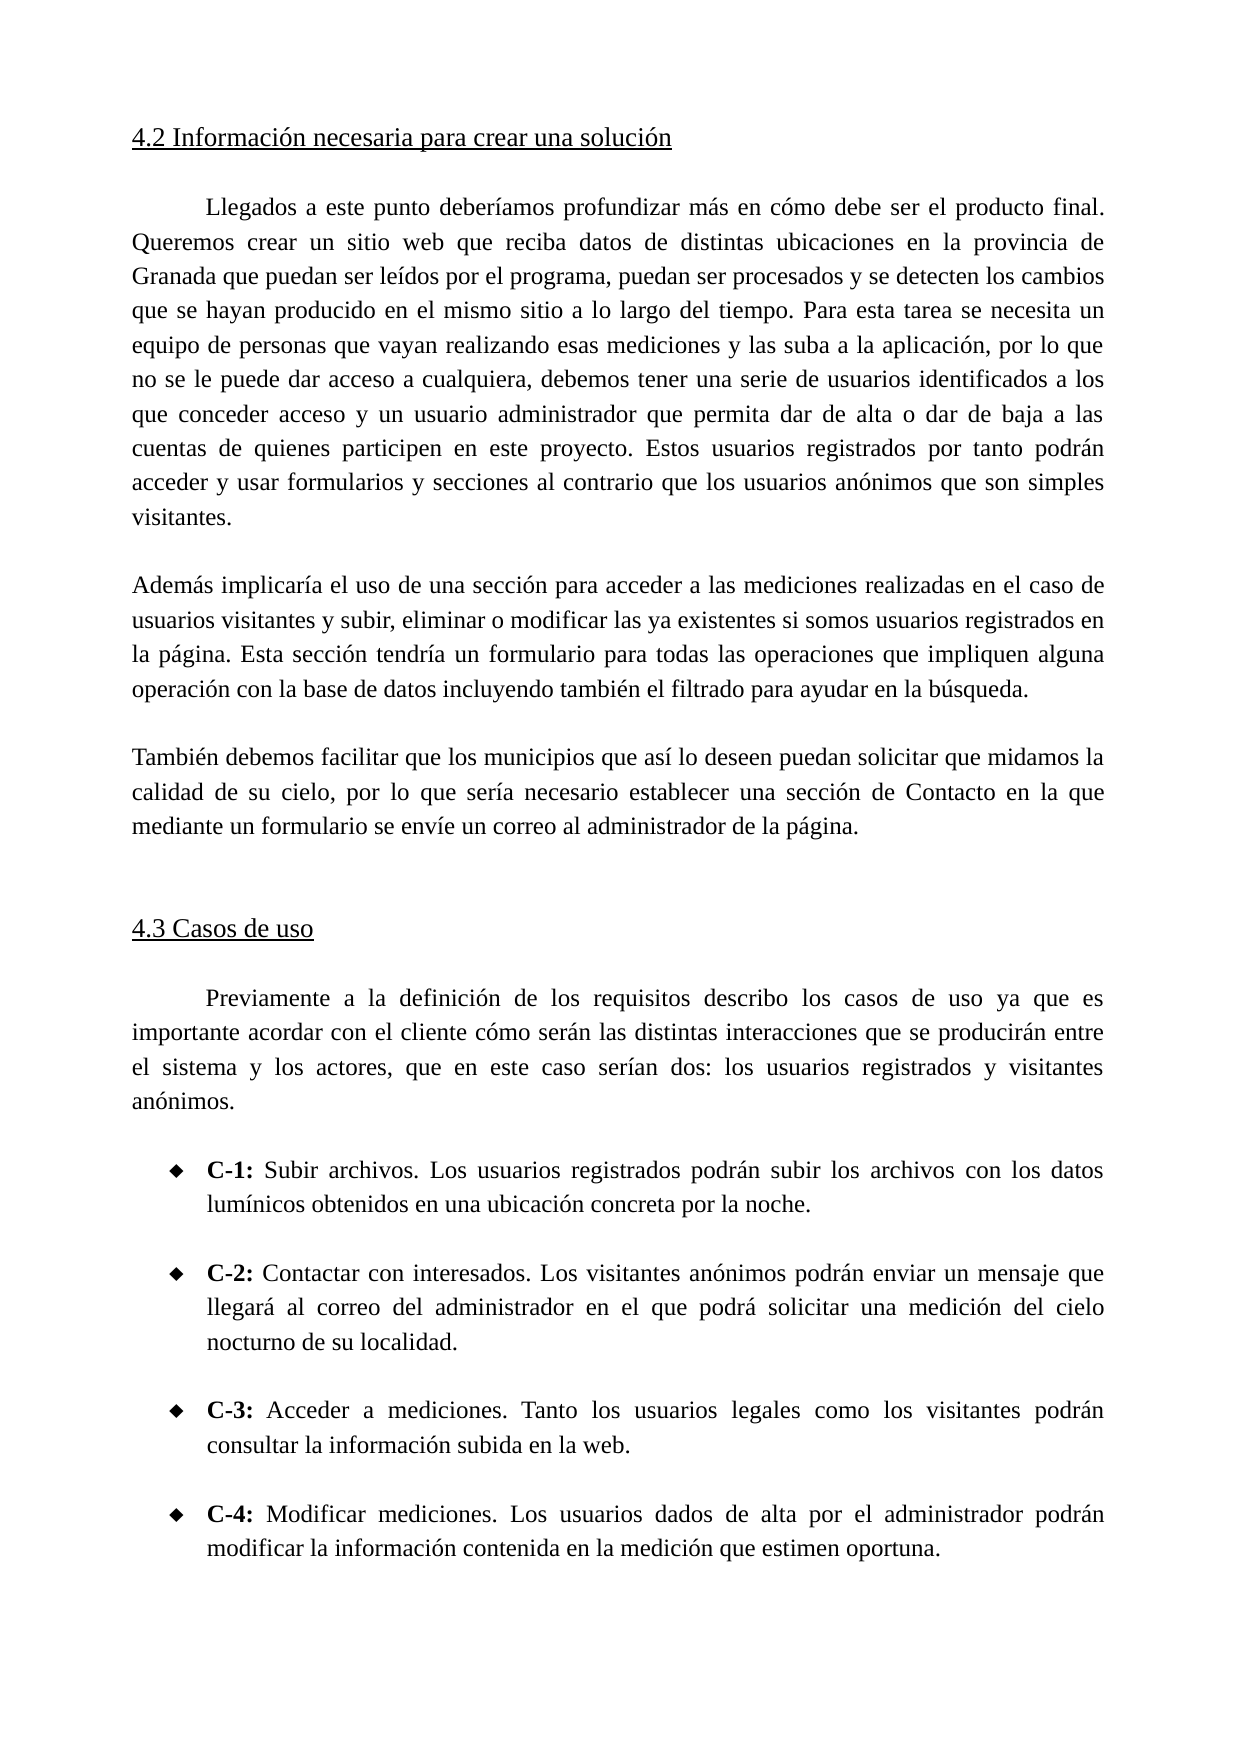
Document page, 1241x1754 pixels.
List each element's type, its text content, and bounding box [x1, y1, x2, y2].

list C-4: Modificar mediciones. Los usuarios dados de alta por el administrador podrán modificar la información contenida en la medición que estimen oportuna. [169, 1493, 1106, 1562]
list C-3: Acceder a mediciones. Tanto los usuarios legales como los visitantes podrán consultar la información subida en la web. [169, 1390, 1106, 1459]
text Además implicaría el uso de una sección para acceder a las mediciones realizadas en el caso de usuarios visitantes y subir, eliminar o modificar las ya existentes si somos usuarios registrados en la página. Esta sección tendría un formulario para todas las operaciones que impliquen alguna operación con la base de datos incluyendo también el filtrado para ayudar en la búsqueda. [132, 565, 1106, 702]
text 4.3 Casos de uso [132, 909, 1106, 943]
list C-1: Subir archivos. Los usuarios registrados podrán subir los archivos con los datos lumínicos obtenidos en una ubicación concreta por la noche. [169, 1149, 1106, 1218]
list C-2: Contactar con interesados. Los visitantes anónimos podrán enviar un mensaje que llegará al correo del administrador en el que podrá solicitar una medición del cielo nocturno de su localidad. [169, 1252, 1106, 1356]
text Llegados a este punto deberíamos profundizar más en cómo debe ser el producto final. Queremos crear un sitio web que reciba datos de distintas ubicaciones en la provincia de Granada que puedan ser leídos por el programa, puedan ser procesados y se detecten los cambios que se hayan producido en el mismo sitio a lo largo del tiempo. Para esta tarea se necesita un equipo de personas que vayan realizando esas mediciones y las suba a la aplicación, por lo que no se le puede dar acceso a cualquiera, debemos tener una serie de usuarios identificados a los que conceder acceso y un usuario administrador que permita dar de alta o dar de baja a las cuentas de quienes participen en este proyecto. Estos usuarios registrados por tanto podrán acceder y usar formularios y secciones al contrario que los usuarios anónimos que son simples visitantes. [132, 187, 1106, 531]
text También debemos facilitar que los municipios que así lo deseen puedan solicitar que midamos la calidad de su cielo, por lo que sería necesario establecer una sección de Contacto en la que mediante un formulario se envíe un correo al administrador de la página. [132, 737, 1106, 840]
text 4.2 Información necesaria para crear una solución [132, 118, 1106, 152]
text Previamente a la definición de los requisitos describo los casos de uso ya que es importante acordar con el cliente cómo serán las distintas interacciones que se producirán entre el sistema y los actores, que en este caso serían dos: los usuarios registrados y visitantes anónimos. [132, 977, 1106, 1115]
